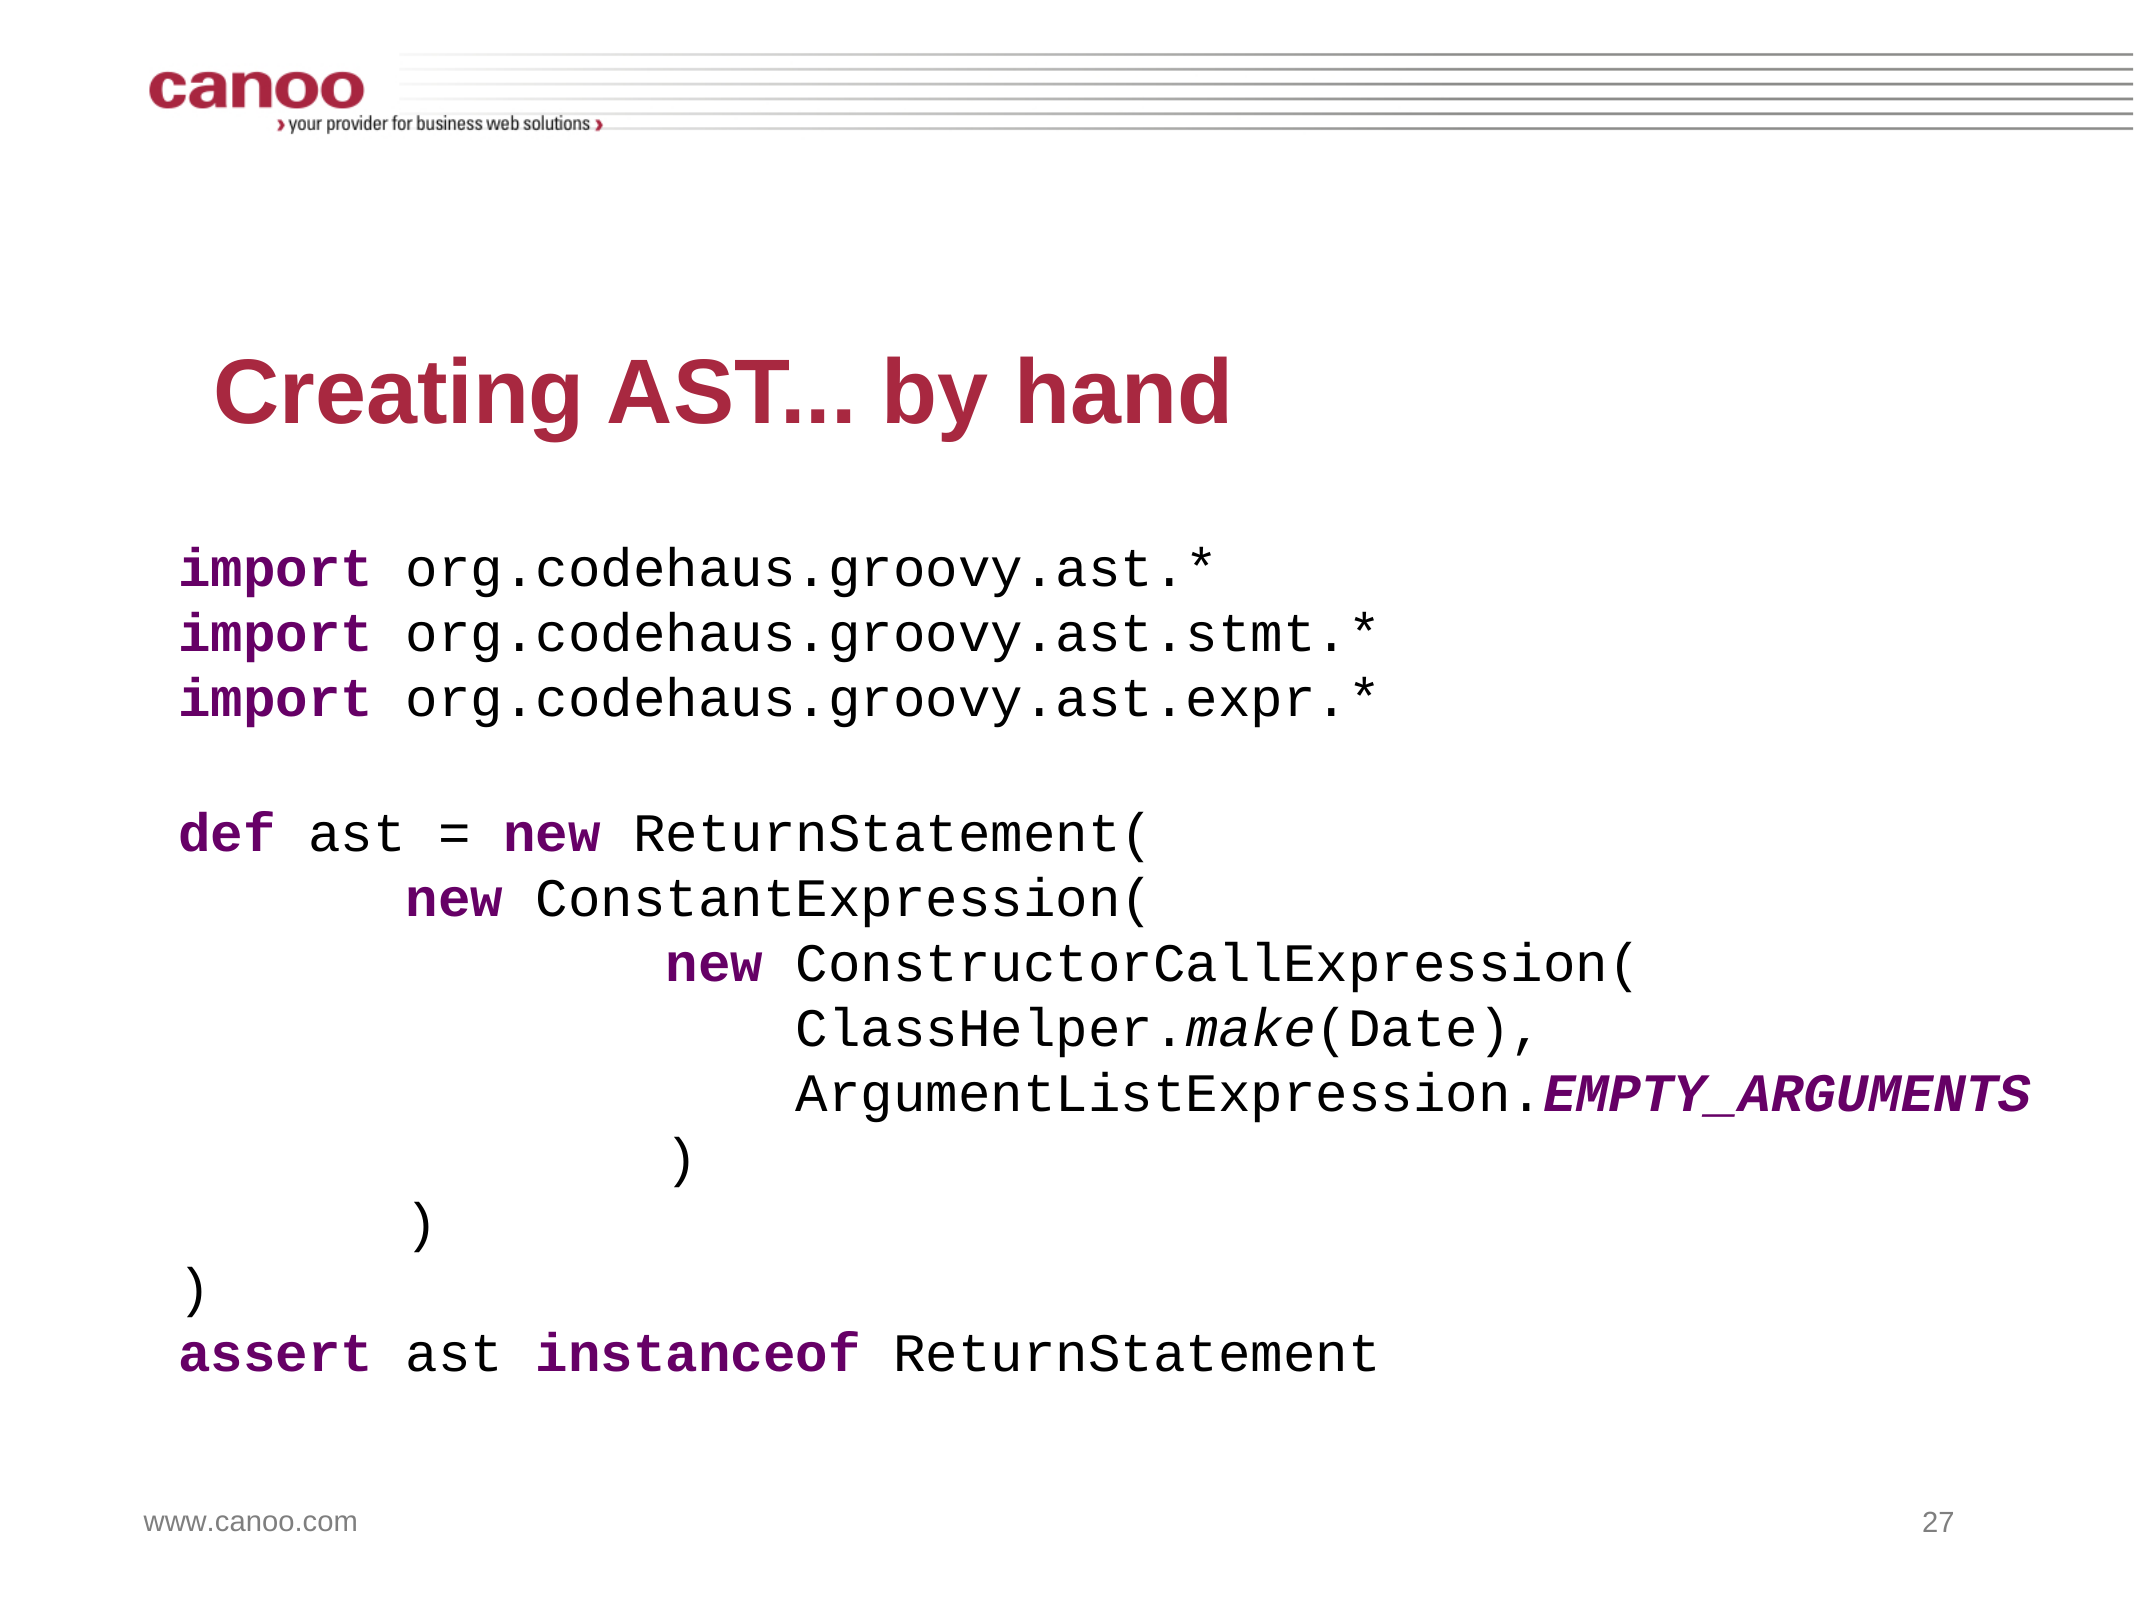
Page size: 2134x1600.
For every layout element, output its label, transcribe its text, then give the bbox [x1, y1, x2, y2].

title Creating AST... by hand [204, 220, 2020, 451]
text_box import org.codehaus.groovy.ast.* import org.codehaus.groovy.ast.stmt.* import org.codehaus.groovy.ast.expr.* def ast = new ReturnStatement( new ConstantExpression( new ConstructorCallExpression( ClassHelper.make(Date), ArgumentListExpression.EMPTY_ARGUMENTS ) ) ) assert ast instanceof ReturnStatement [163, 525, 2128, 1584]
picture [0, 21, 2134, 188]
